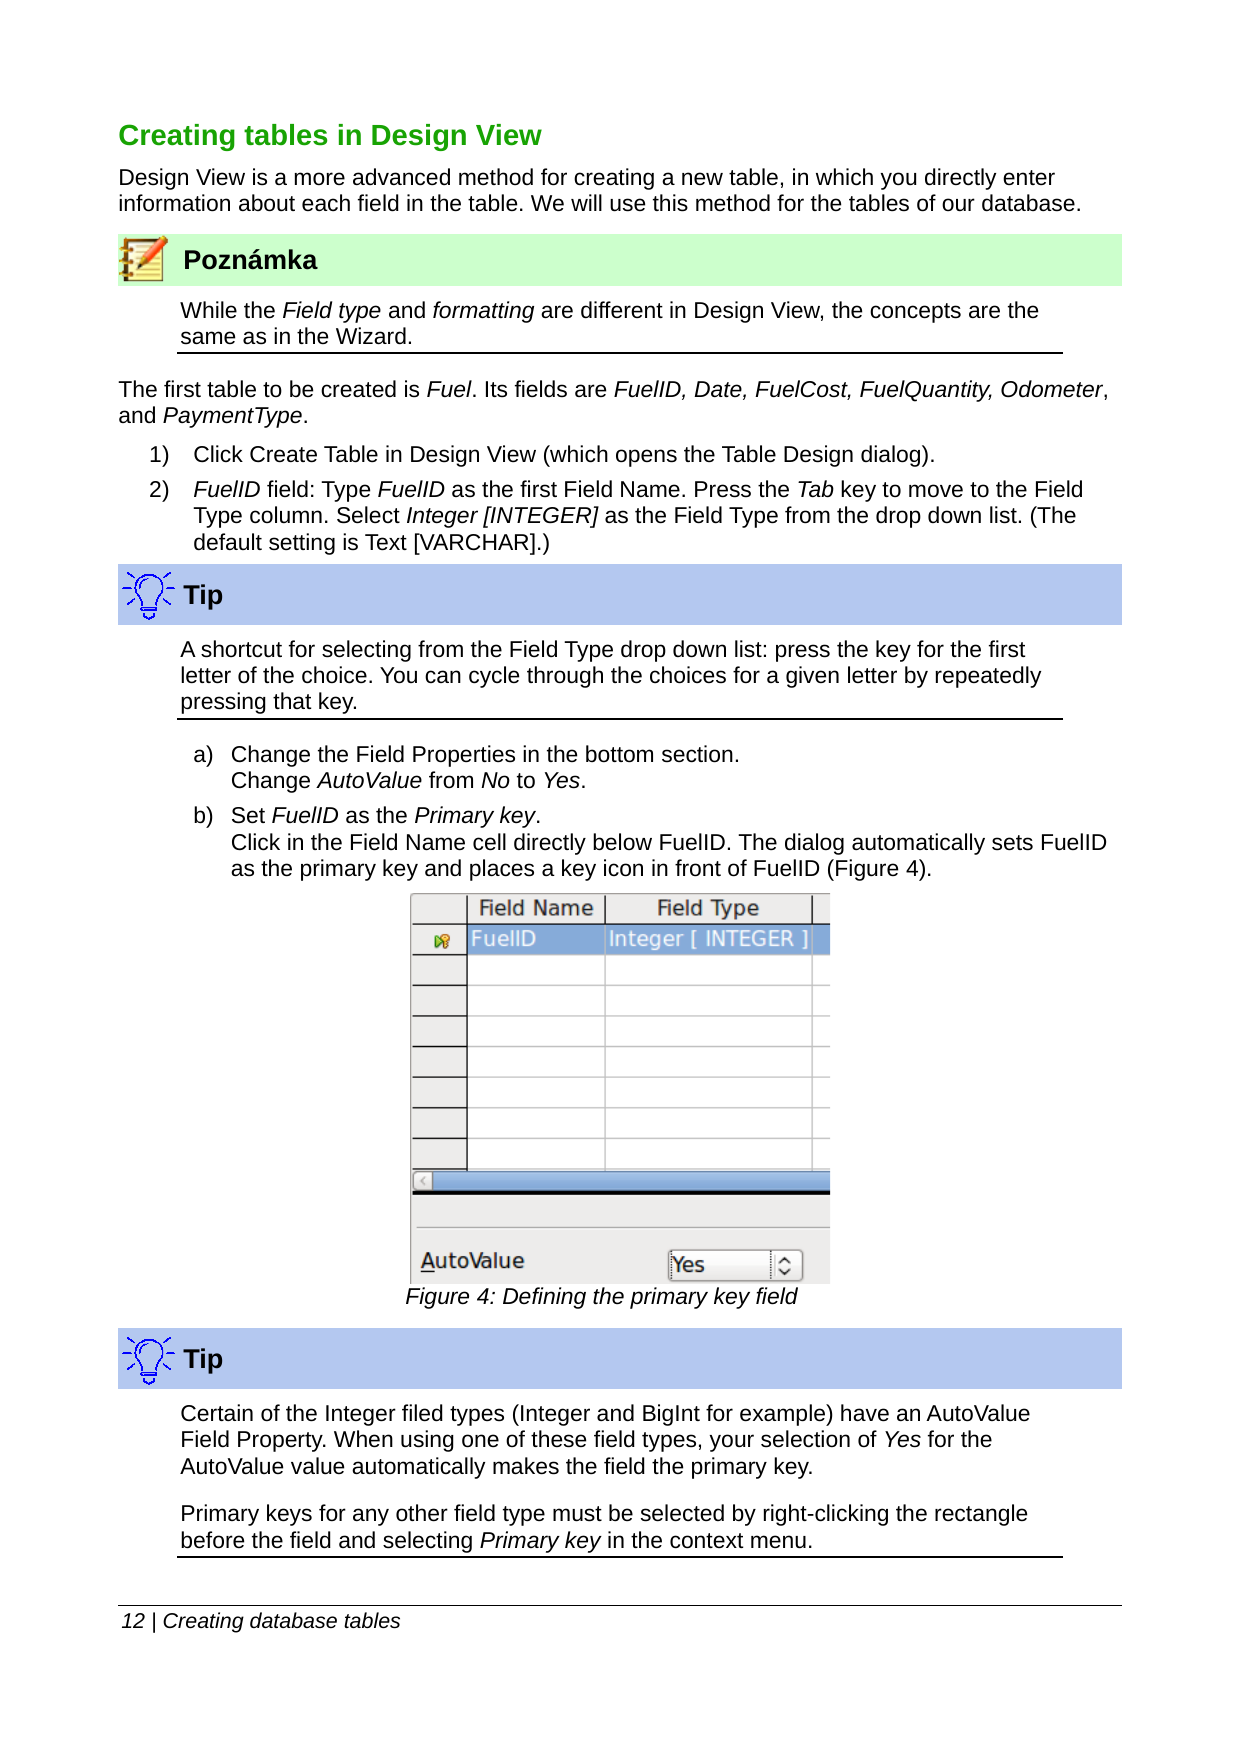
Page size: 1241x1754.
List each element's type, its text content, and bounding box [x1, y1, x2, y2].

picture [410, 893, 830, 1284]
subtitle Tip [118, 1328, 1122, 1389]
list FuelID field: Type FuelID as the first Field Name. Press the Tab key to move to the Field Type column. Select Integer [INTEGER] as the Field Type from the drop down list. (The default setting is Text [VARCHAR].) [169, 476, 1122, 555]
text Figure 4: Defining the primary key field [405, 893, 835, 1310]
text While the Field type and formatting are different in Design View, the concepts are the same as in the Wizard. [177, 294, 1063, 352]
subtitle Creating tables in Design View [118, 118, 1122, 152]
picture [119, 564, 179, 624]
text Design View is a more advanced method for creating a new table, in which you directly enter information about each field in the table. We will use this method for the tables of our database. [118, 163, 1122, 216]
subtitle Poznámka [118, 234, 1122, 286]
picture [119, 234, 170, 285]
list Click Create Table in Design View (which opens the Table Design dialog). [169, 441, 1122, 467]
list Change the Field Properties in the bottom section. Change AutoValue from No to Yes. [193, 741, 1122, 793]
list Set FuelID as the Primary key. Click in the Field Name cell directly below FuelID. The dialog automatically sets FuelID as the primary key and places a key icon in front of FuelID (Figure 4). [193, 802, 1122, 881]
text A shortcut for selecting from the Field Type drop down list: press the key for the first letter of the choice. You can cycle through the choices for a given letter by repeatedly pressing that key. [177, 632, 1063, 718]
text The first table to be created is Fuel. Its fields are FuelID, Date, FuelCost, FuelQuantity, Odometer, and PaymentType. [118, 376, 1122, 428]
subtitle Tip [118, 564, 1122, 625]
picture [119, 1329, 179, 1389]
text Primary keys for any other field type must be selected by right-clicking the rectangle before the field and selecting Primary key in the context menu. [177, 1497, 1063, 1556]
text Certain of the Integer filed types (Integer and BigInt for example) have an AutoValue Field Property. When using one of these field types, your selection of Yes for the AutoValue value automatically makes the field the primary key. [177, 1397, 1063, 1479]
